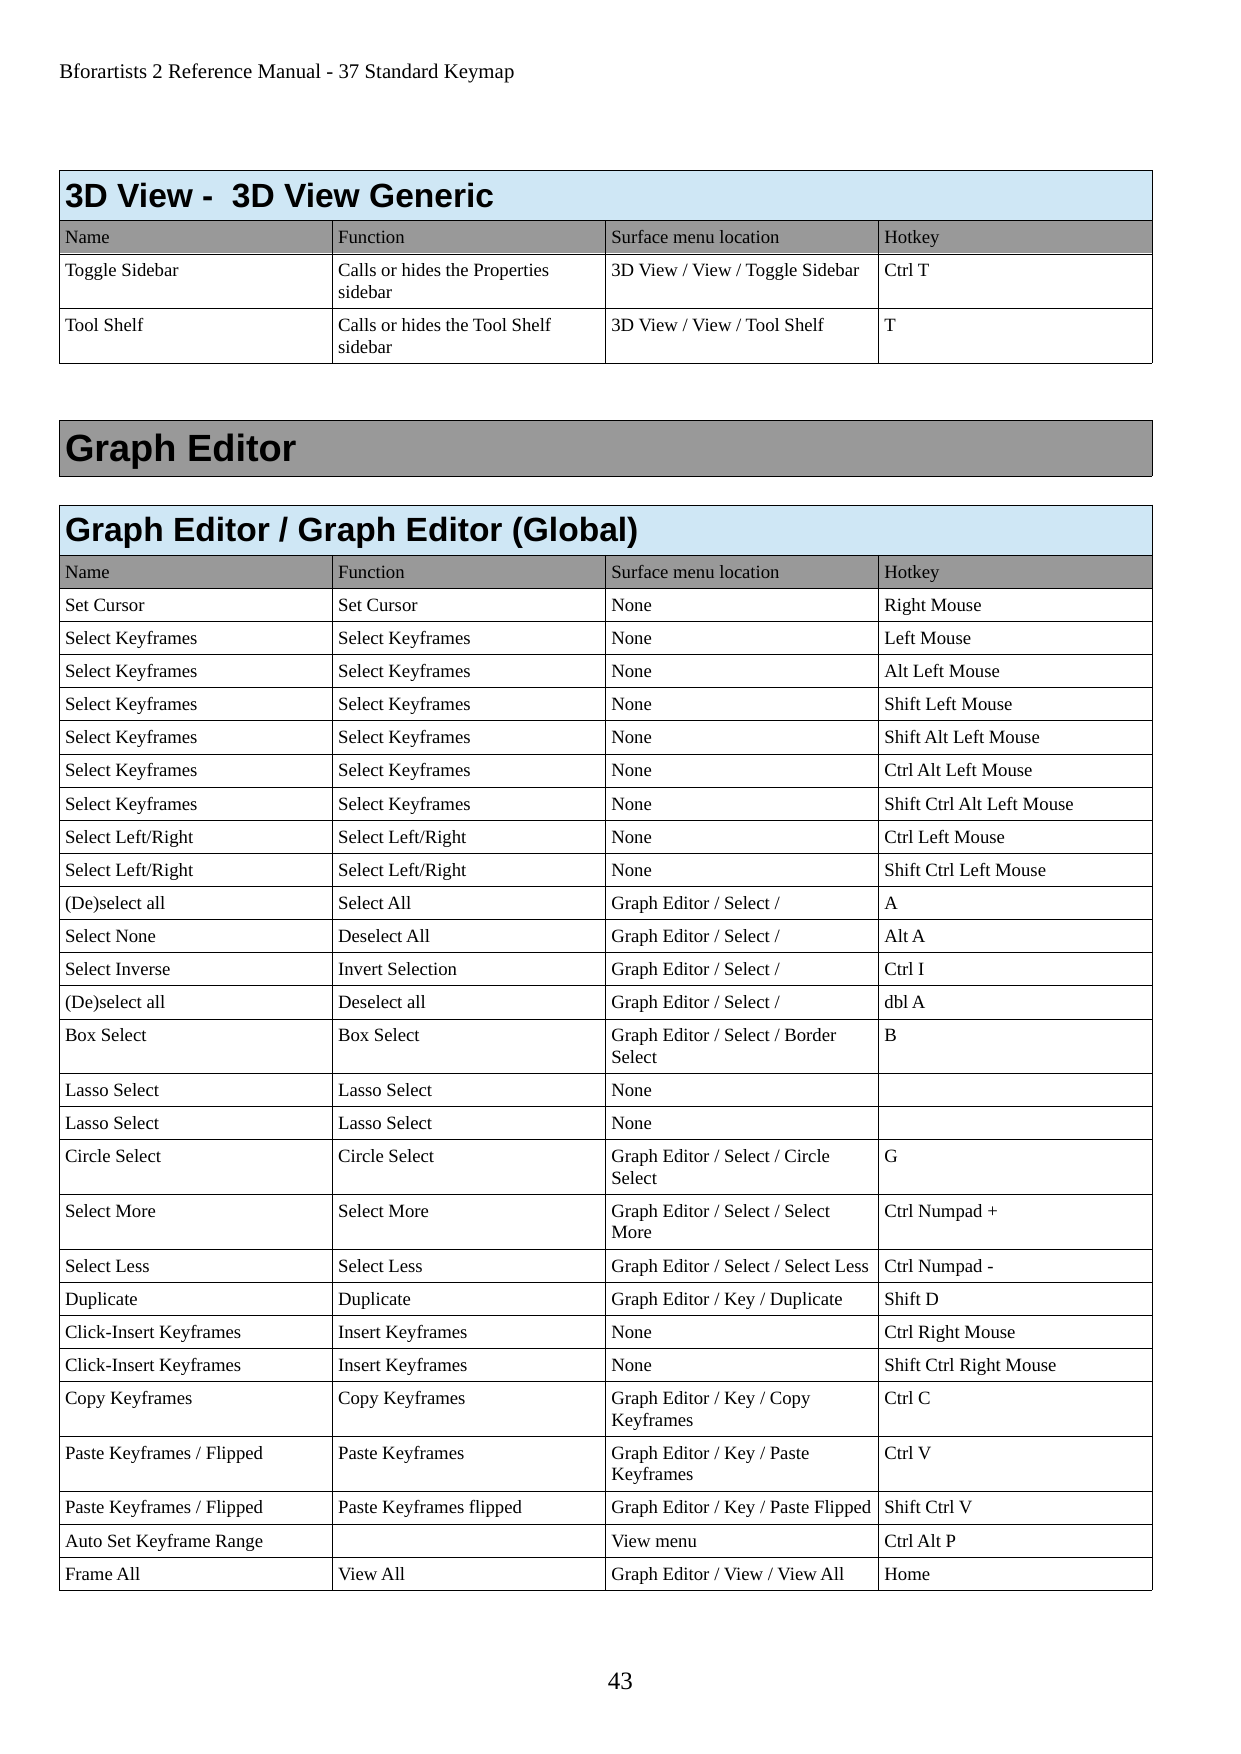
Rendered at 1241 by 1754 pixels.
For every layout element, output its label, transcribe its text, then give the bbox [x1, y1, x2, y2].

table_cell Home [879, 1558, 1152, 1590]
table_cell Surface menu location [606, 556, 878, 588]
table_cell Ctrl Alt P [879, 1525, 1152, 1557]
table_cell Ctrl C [879, 1382, 1152, 1436]
table_cell Select Keyframes [333, 721, 605, 753]
table_cell Insert Keyframes [333, 1349, 605, 1381]
table_cell Ctrl T [879, 255, 1152, 308]
table_cell None [606, 688, 878, 720]
table_header Graph Editor / Graph Editor (Global) [60, 506, 1152, 555]
table_cell Function [333, 221, 605, 253]
table_cell Lasso Select [333, 1074, 605, 1106]
table_cell Toggle Sidebar [60, 255, 332, 308]
table_cell Hotkey [879, 556, 1152, 588]
table_cell T [879, 309, 1152, 363]
table_cell Graph Editor / Select / [606, 920, 878, 952]
table_cell Name [60, 221, 332, 253]
table_cell Insert Keyframes [333, 1316, 605, 1348]
table_header Graph Editor [60, 421, 1152, 476]
table_cell Select Keyframes [60, 622, 332, 654]
table_cell Ctrl Right Mouse [879, 1316, 1152, 1348]
table_cell Copy Keyframes [60, 1382, 332, 1436]
table_cell Lasso Select [60, 1107, 332, 1139]
table_cell Graph Editor / Select / Border Select [606, 1020, 878, 1073]
table_cell Left Mouse [879, 622, 1152, 654]
table_cell Ctrl I [879, 953, 1152, 985]
table_cell G [879, 1140, 1152, 1194]
table_cell Duplicate [60, 1283, 332, 1315]
table_cell Set Cursor [333, 589, 605, 621]
table_cell Select Keyframes [60, 721, 332, 753]
table_cell Right Mouse [879, 589, 1152, 621]
table_cell A [879, 887, 1152, 919]
table_cell Ctrl Left Mouse [879, 821, 1152, 853]
table_cell Circle Select [333, 1140, 605, 1194]
table_cell Surface menu location [606, 221, 878, 253]
table_cell dbl A [879, 986, 1152, 1018]
table_cell None [606, 1316, 878, 1348]
table_cell Hotkey [879, 221, 1152, 253]
table_cell Shift D [879, 1283, 1152, 1315]
table_cell Tool Shelf [60, 309, 332, 363]
table_cell Deselect All [333, 920, 605, 952]
table_cell Lasso Select [60, 1074, 332, 1106]
table_cell Box Select [333, 1020, 605, 1073]
table_cell Select Inverse [60, 953, 332, 985]
table_cell Select More [333, 1195, 605, 1249]
table_cell Select Keyframes [60, 655, 332, 687]
table_cell Frame All [60, 1558, 332, 1590]
table_header 3D View - 3D View Generic [60, 171, 1152, 220]
table_cell None [606, 1107, 878, 1139]
table_cell Graph Editor / Select / [606, 887, 878, 919]
table_cell Select Less [60, 1250, 332, 1282]
table_cell Name [60, 556, 332, 588]
table_cell Select Left/Right [60, 821, 332, 853]
table_cell Select Keyframes [60, 788, 332, 820]
table_cell Duplicate [333, 1283, 605, 1315]
table_cell Click-Insert Keyframes [60, 1316, 332, 1348]
table_cell Graph Editor / Select / Select More [606, 1195, 878, 1249]
table_cell [879, 1107, 1152, 1139]
table_cell Auto Set Keyframe Range [60, 1525, 332, 1557]
table_cell Ctrl Alt Left Mouse [879, 755, 1152, 787]
table_cell Shift Left Mouse [879, 688, 1152, 720]
table_cell Shift Alt Left Mouse [879, 721, 1152, 753]
table_cell View All [333, 1558, 605, 1590]
table_cell Select Keyframes [333, 788, 605, 820]
table_cell Graph Editor / Select / [606, 953, 878, 985]
table_cell None [606, 721, 878, 753]
table_cell Select Less [333, 1250, 605, 1282]
table_cell B [879, 1020, 1152, 1073]
table_cell Calls or hides the Tool Shelf sidebar [333, 309, 605, 363]
table_cell None [606, 655, 878, 687]
table_cell Lasso Select [333, 1107, 605, 1139]
table_cell Select Keyframes [60, 688, 332, 720]
table_cell [879, 1074, 1152, 1106]
table_cell None [606, 821, 878, 853]
table_cell Select All [333, 887, 605, 919]
table_cell Paste Keyframes / Flipped [60, 1492, 332, 1524]
table_cell Shift Ctrl Right Mouse [879, 1349, 1152, 1381]
table_cell [333, 1525, 605, 1557]
table_cell Circle Select [60, 1140, 332, 1194]
table_cell Graph Editor / Key / Paste Keyframes [606, 1437, 878, 1491]
table_cell Select Left/Right [60, 854, 332, 886]
table_cell 3D View / View / Toggle Sidebar [606, 255, 878, 308]
table_cell Graph Editor / View / View All [606, 1558, 878, 1590]
table_cell Select Keyframes [333, 688, 605, 720]
table_cell Graph Editor / Key / Paste Flipped [606, 1492, 878, 1524]
table_cell None [606, 788, 878, 820]
table_cell Calls or hides the Properties sidebar [333, 255, 605, 308]
table_cell Select Keyframes [333, 622, 605, 654]
table_cell None [606, 1349, 878, 1381]
table_cell Select Keyframes [60, 755, 332, 787]
table_cell Alt A [879, 920, 1152, 952]
table_cell None [606, 854, 878, 886]
table_cell (De)select all [60, 887, 332, 919]
table_cell Shift Ctrl V [879, 1492, 1152, 1524]
table_cell Shift Ctrl Alt Left Mouse [879, 788, 1152, 820]
table_cell Select None [60, 920, 332, 952]
table_cell Ctrl Numpad + [879, 1195, 1152, 1249]
table_cell Shift Ctrl Left Mouse [879, 854, 1152, 886]
table_cell Select More [60, 1195, 332, 1249]
table_cell View menu [606, 1525, 878, 1557]
table_cell Select Keyframes [333, 655, 605, 687]
table_cell Paste Keyframes [333, 1437, 605, 1491]
table_cell Alt Left Mouse [879, 655, 1152, 687]
table_cell Copy Keyframes [333, 1382, 605, 1436]
table_cell Graph Editor / Select / Circle Select [606, 1140, 878, 1194]
table_cell Graph Editor / Key / Copy Keyframes [606, 1382, 878, 1436]
table_cell Select Keyframes [333, 755, 605, 787]
table_cell Graph Editor / Select / [606, 986, 878, 1018]
table_cell 3D View / View / Tool Shelf [606, 309, 878, 363]
table_cell Function [333, 556, 605, 588]
table_cell Box Select [60, 1020, 332, 1073]
table_cell Invert Selection [333, 953, 605, 985]
table_cell None [606, 755, 878, 787]
table_cell Click-Insert Keyframes [60, 1349, 332, 1381]
table_cell Select Left/Right [333, 854, 605, 886]
table_cell Paste Keyframes / Flipped [60, 1437, 332, 1491]
table_cell Paste Keyframes flipped [333, 1492, 605, 1524]
table_cell Ctrl Numpad - [879, 1250, 1152, 1282]
table_cell None [606, 622, 878, 654]
table_cell Graph Editor / Key / Duplicate [606, 1283, 878, 1315]
table_cell None [606, 589, 878, 621]
table_cell Set Cursor [60, 589, 332, 621]
table_cell Graph Editor / Select / Select Less [606, 1250, 878, 1282]
table_cell None [606, 1074, 878, 1106]
table_cell Select Left/Right [333, 821, 605, 853]
table_cell (De)select all [60, 986, 332, 1018]
table_cell Deselect all [333, 986, 605, 1018]
table_cell Ctrl V [879, 1437, 1152, 1491]
